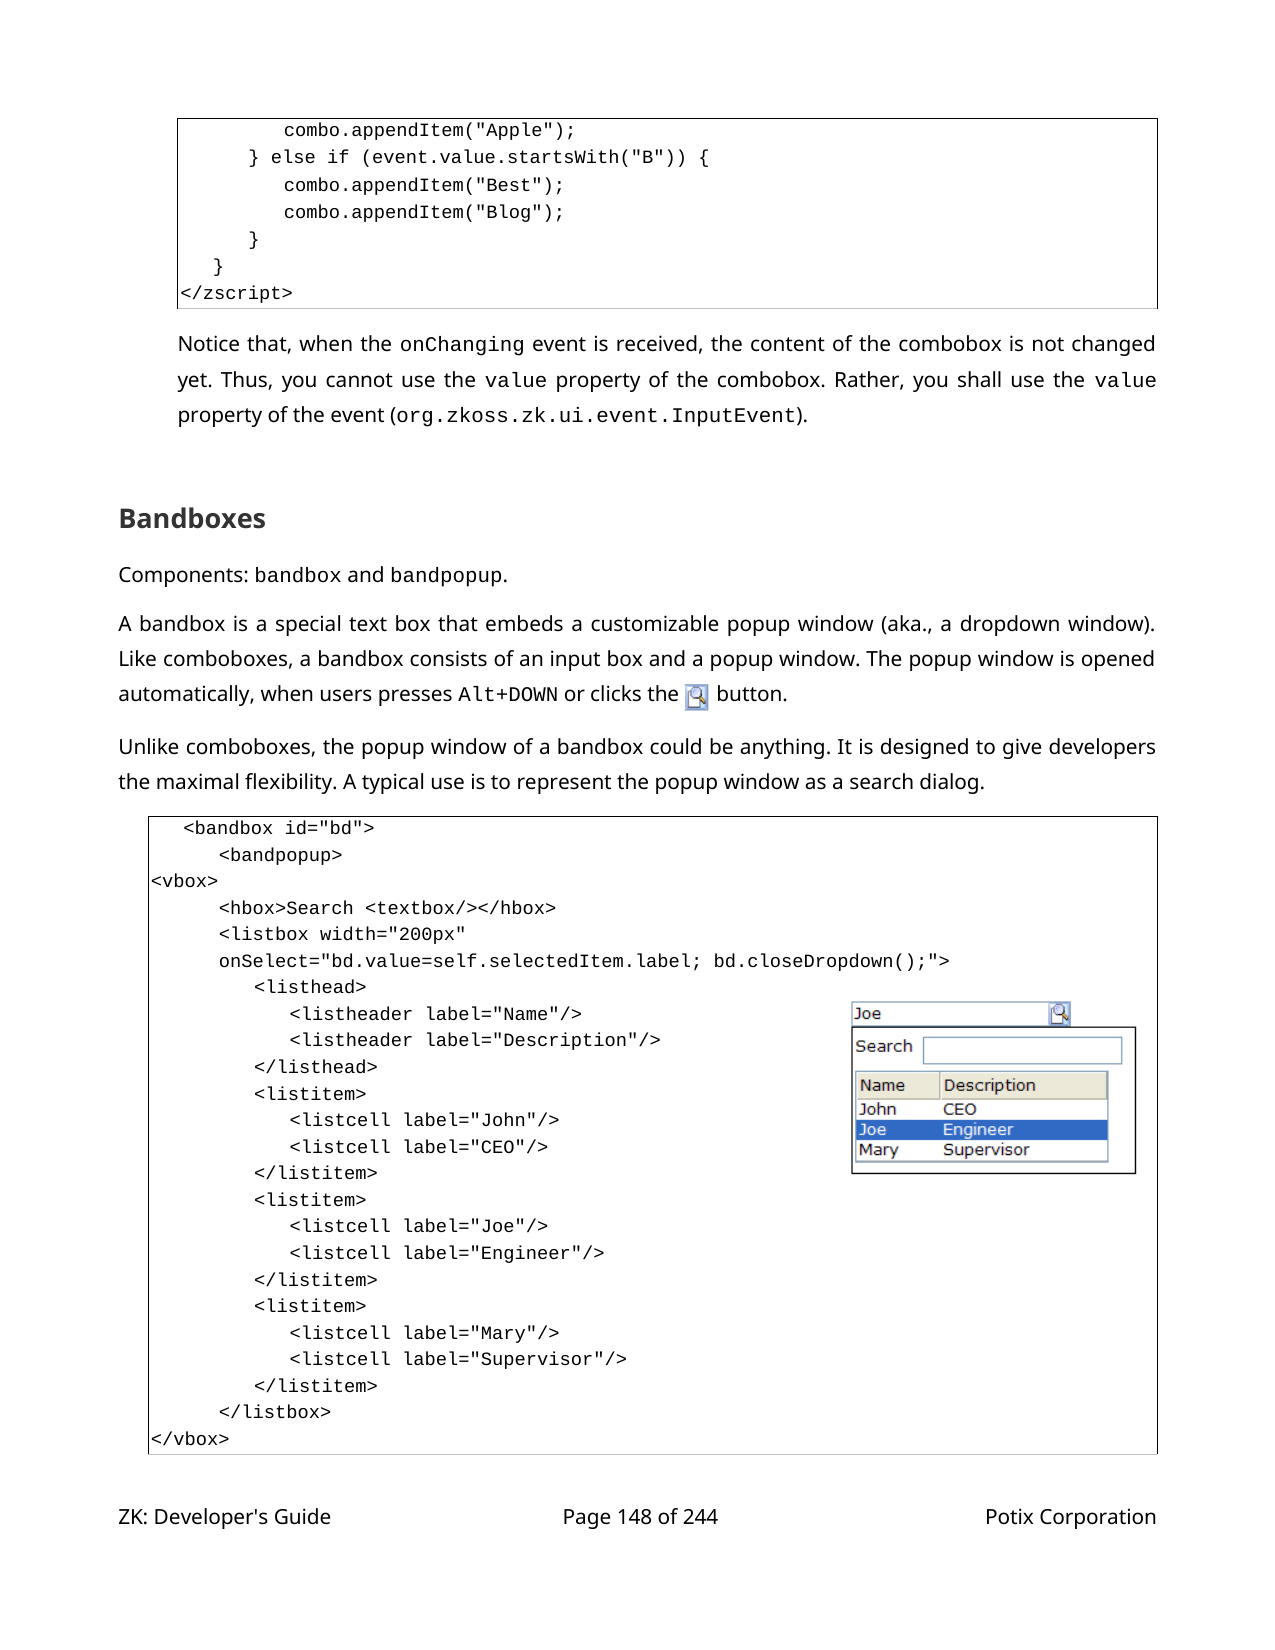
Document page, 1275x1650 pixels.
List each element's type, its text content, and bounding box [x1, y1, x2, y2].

subtitle Bandboxes [118, 499, 1157, 536]
text } [178, 227, 1157, 251]
text A bandbox is a special text box that embeds a customizable popup window (aka., a dropdown window). Like comboboxes, a bandbox consists of an input box and a popup window. The popup window is opened automatically, when users presses Alt+DOWN or clicks the button. [118, 609, 1157, 711]
text combo.appendItem("Blog"); [178, 200, 1157, 224]
text <bandbox id="bd"> <bandpopup> <vbox> <hbox>Search <textbox/></hbox> <listbox width="200px" onSelect="bd.value=self.selectedItem.label; bd.closeDropdown();"> <listhead> <listheader label="Name"/> <listheader label="Description"/> </listhead> <listitem> <listcell label="John"/> <listcell label="CEO"/> </listitem> <listitem> <listcell label="Joe"/> <listcell label="Engineer"/> </listitem> <listitem> <listcell label="Mary"/> <listcell label="Supervisor"/> </listitem> </listbox> </vbox> [149, 817, 1157, 1454]
text </zscript> [178, 281, 1157, 308]
text Notice that, when the onChanging event is received, the content of the combobox is not changed yet. Thus, you cannot use the value property of the combobox. Rather, you shall use the value property of the event (org.zkoss.zk.ui.event.InputEvent). [177, 329, 1157, 429]
picture [684, 683, 711, 712]
text } [178, 254, 1157, 278]
text Components: bandbox and bandpopup. [118, 560, 1157, 588]
text Unlike comboboxes, the popup window of a bandbox could be anything. It is designed to give developers the maximal flexibility. A typical use is to represent the popup window as a search dialog. [118, 732, 1157, 795]
text combo.appendItem("Best"); [178, 172, 1157, 197]
text } else if (event.value.startsWith("B")) { [178, 145, 1157, 169]
picture [849, 1000, 1140, 1178]
text combo.appendItem("Apple"); [178, 119, 1157, 142]
